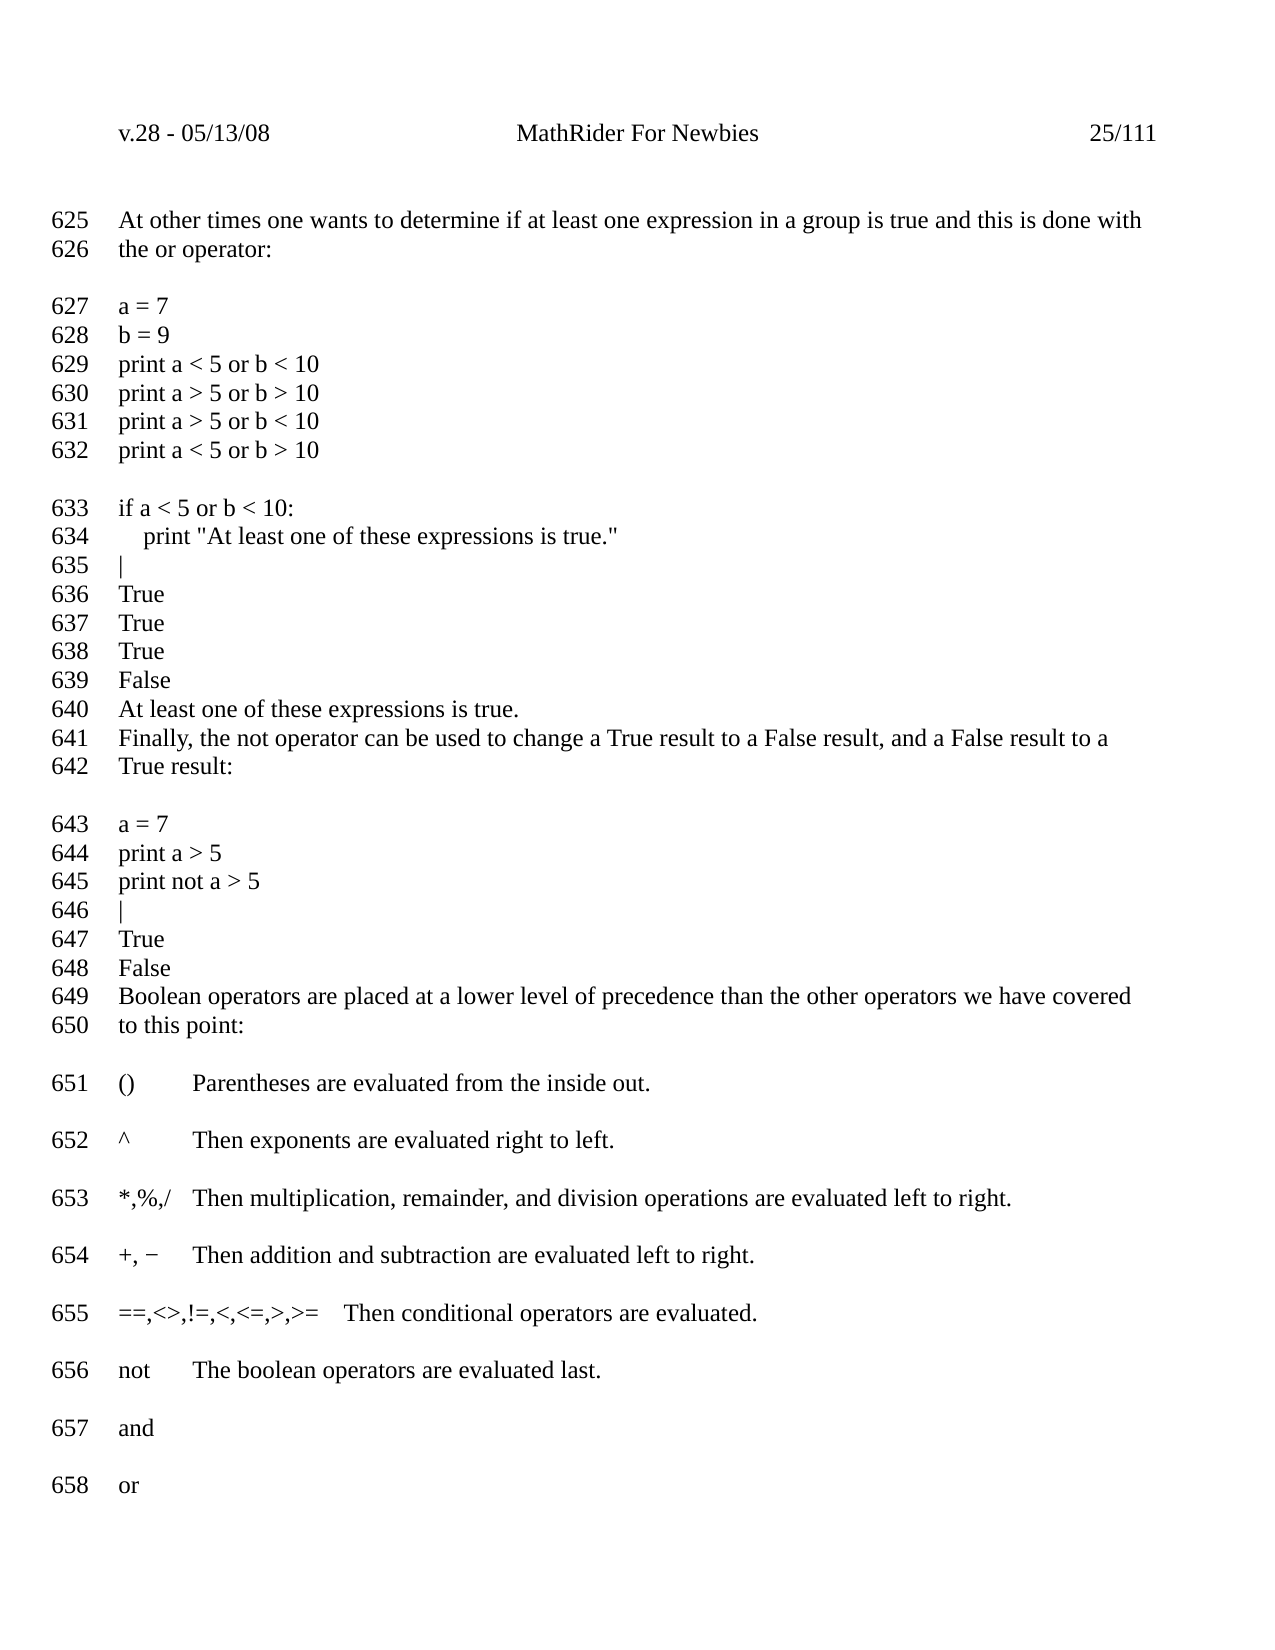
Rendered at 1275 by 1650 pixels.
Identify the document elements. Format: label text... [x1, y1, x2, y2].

text | [118, 550, 1157, 579]
text True [118, 608, 1157, 636]
text a = 7 [118, 291, 1157, 320]
text +, − Then addition and subtraction are evaluated left to right. [118, 1240, 1157, 1269]
text b = 9 [118, 320, 1157, 349]
text print a < 5 or b < 10 [118, 349, 1157, 378]
text Boolean operators are placed at a lower level of precedence than the other operators we have covered to this point: [118, 981, 1157, 1039]
text print a > 5 or b > 10 [118, 378, 1157, 406]
text True [118, 636, 1157, 665]
text | [118, 895, 1157, 924]
text False [118, 953, 1157, 981]
text () Parentheses are evaluated from the inside out. [118, 1068, 1157, 1096]
text a = 7 [118, 809, 1157, 838]
text print a > 5 [118, 838, 1157, 866]
text ==,<>,!=,<,<=,>,>= Then conditional operators are evaluated. [118, 1298, 1157, 1326]
text print not a > 5 [118, 866, 1157, 895]
text and [118, 1413, 1157, 1441]
text True [118, 579, 1157, 608]
text print a < 5 or b > 10 [118, 435, 1157, 464]
text False [118, 665, 1157, 694]
text At least one of these expressions is true. [118, 694, 1157, 723]
text print a > 5 or b < 10 [118, 406, 1157, 435]
text True [118, 924, 1157, 953]
text At other times one wants to determine if at least one expression in a group is true and this is done with the or operator: [118, 205, 1157, 263]
text if a < 5 or b < 10: [118, 493, 1157, 521]
text not The boolean operators are evaluated last. [118, 1355, 1157, 1384]
text ^ Then exponents are evaluated right to left. [118, 1125, 1157, 1154]
text Finally, the not operator can be used to change a True result to a False result, and a False result to a True result: [118, 723, 1157, 780]
text *,%,/ Then multiplication, remainder, and division operations are evaluated left to right. [118, 1183, 1157, 1211]
text or [118, 1470, 1157, 1499]
text print "At least one of these expressions is true." [118, 521, 1157, 550]
